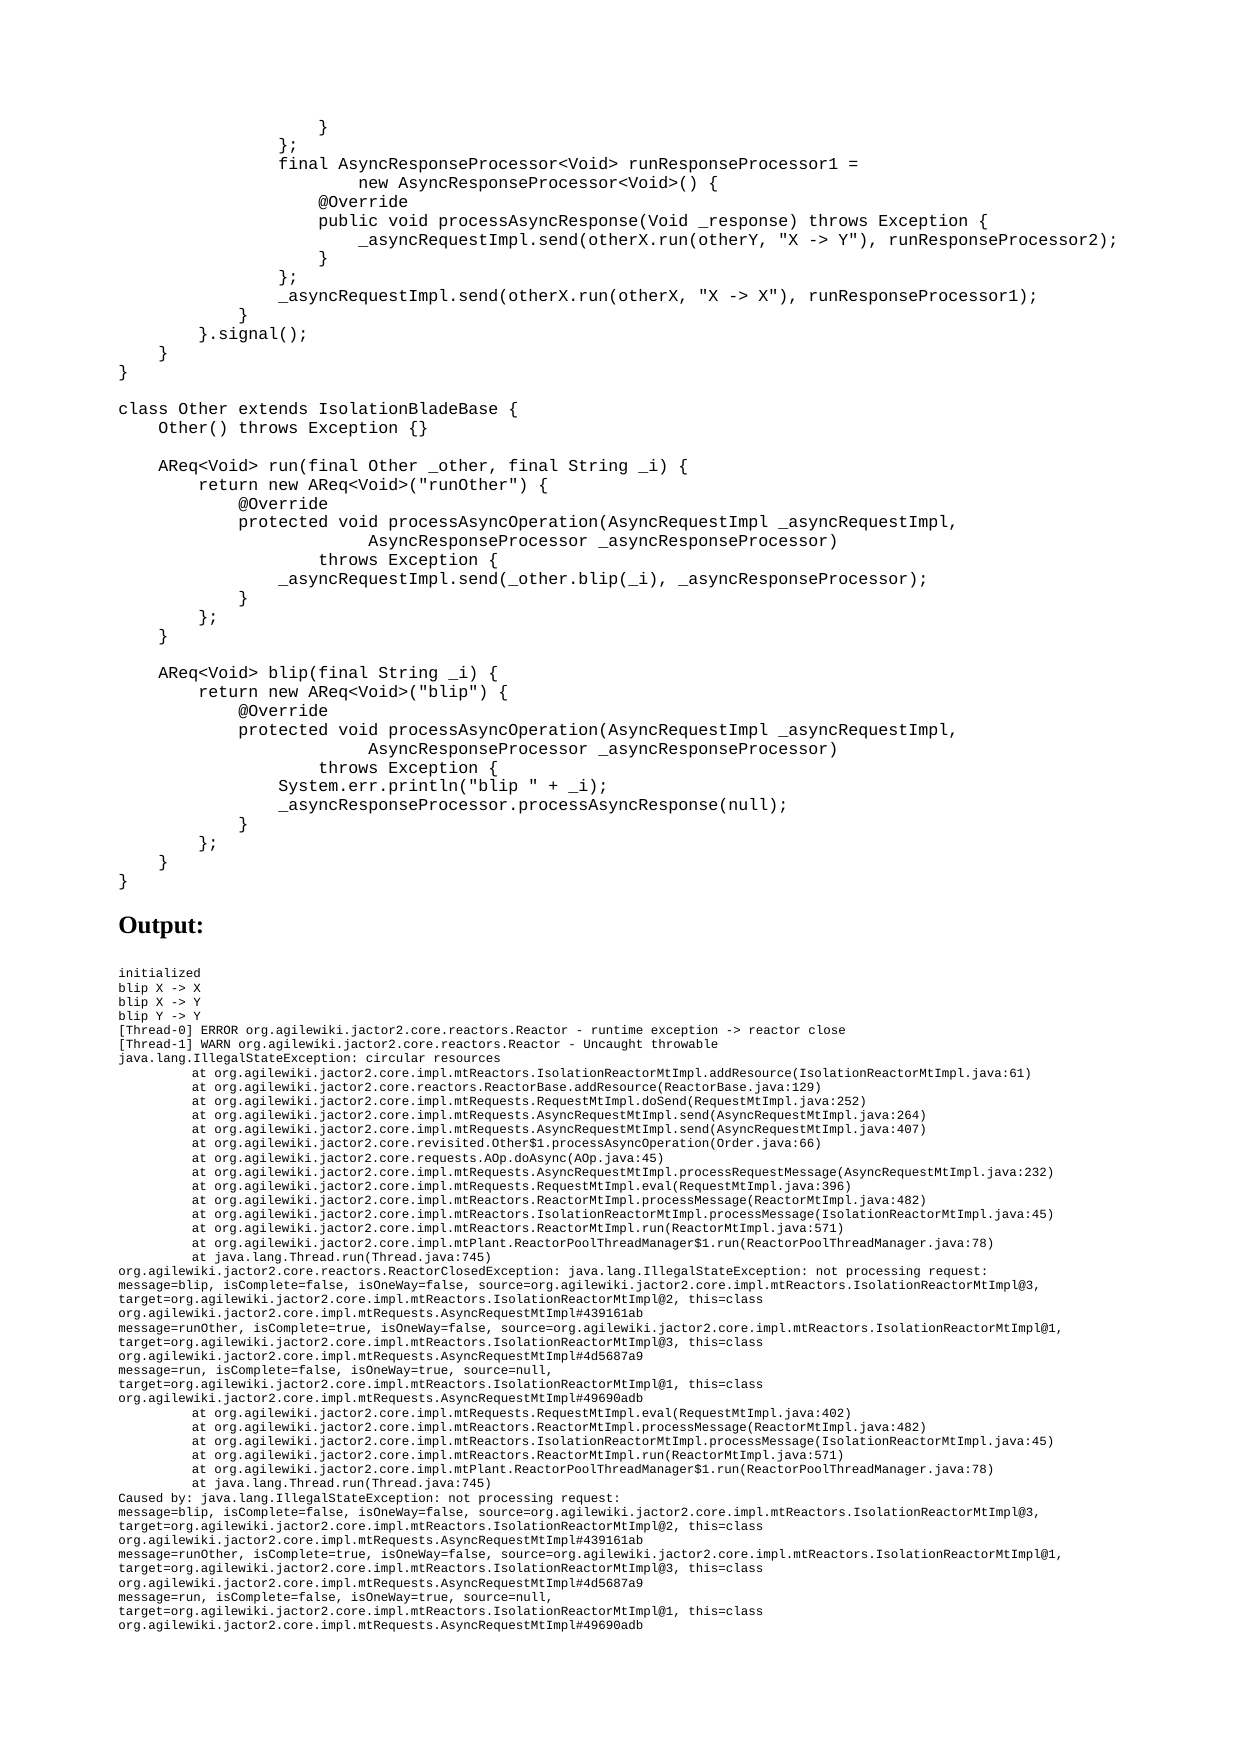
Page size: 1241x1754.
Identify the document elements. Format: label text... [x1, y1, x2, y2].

text [Thread-0] ERROR org.agilewiki.jactor2.core.reactors.Reactor - runtime exception -> reactor close [118, 1024, 1122, 1038]
text at org.agilewiki.jactor2.core.impl.mtReactors.ReactorMtImpl.processMessage(ReactorMtImpl.java:482) [118, 1421, 1122, 1435]
text _asyncRequestImpl.send(otherX.run(otherX, "X -> X"), runResponseProcessor1); [118, 288, 1122, 307]
text throws Exception { [118, 759, 1122, 778]
text blip X -> X [118, 982, 1122, 996]
text public void processAsyncResponse(Void _response) throws Exception { [118, 212, 1122, 231]
text }.signal(); [118, 326, 1122, 344]
text } [118, 872, 1122, 891]
text message=runOther, isComplete=true, isOneWay=false, source=org.agilewiki.jactor2.core.impl.mtReactors.IsolationReactorMtImpl@1, target=org.agilewiki.jactor2.core.impl.mtReactors.IsolationReactorMtImpl@3, this=class org.agilewiki.jactor2.core.impl.mtRequests.AsyncRequestMtImpl#4d5687a9 [118, 1548, 1122, 1591]
text }; [118, 269, 1122, 288]
text } [118, 118, 1122, 137]
text AReq<Void> blip(final String _i) { [118, 665, 1122, 684]
text AReq<Void> run(final Other _other, final String _i) { [118, 457, 1122, 476]
text protected void processAsyncOperation(AsyncRequestImpl _asyncRequestImpl, [118, 721, 1122, 740]
text at org.agilewiki.jactor2.core.impl.mtRequests.AsyncRequestMtImpl.send(AsyncRequestMtImpl.java:407) [118, 1123, 1122, 1137]
text at org.agilewiki.jactor2.core.impl.mtReactors.ReactorMtImpl.processMessage(ReactorMtImpl.java:482) [118, 1194, 1122, 1208]
text at org.agilewiki.jactor2.core.impl.mtRequests.RequestMtImpl.eval(RequestMtImpl.java:396) [118, 1180, 1122, 1194]
text } [118, 307, 1122, 326]
text at org.agilewiki.jactor2.core.impl.mtReactors.ReactorMtImpl.run(ReactorMtImpl.java:571) [118, 1222, 1122, 1237]
text _asyncRequestImpl.send(_other.blip(_i), _asyncResponseProcessor); [118, 571, 1122, 589]
text at org.agilewiki.jactor2.core.impl.mtPlant.ReactorPoolThreadManager$1.run(ReactorPoolThreadManager.java:78) [118, 1237, 1122, 1251]
text AsyncResponseProcessor _asyncResponseProcessor) [118, 533, 1122, 552]
text Caused by: java.lang.IllegalStateException: not processing request: [118, 1492, 1122, 1506]
text }; [118, 137, 1122, 156]
text at org.agilewiki.jactor2.core.revisited.Other$1.processAsyncOperation(Order.java:66) [118, 1137, 1122, 1152]
text message=blip, isComplete=false, isOneWay=false, source=org.agilewiki.jactor2.core.impl.mtReactors.IsolationReactorMtImpl@3, target=org.agilewiki.jactor2.core.impl.mtReactors.IsolationReactorMtImpl@2, this=class org.agilewiki.jactor2.core.impl.mtRequests.AsyncRequestMtImpl#439161ab [118, 1506, 1122, 1548]
text new AsyncResponseProcessor<Void>() { [118, 175, 1122, 193]
text } [118, 363, 1122, 382]
text }; [118, 608, 1122, 627]
text _asyncResponseProcessor.processAsyncResponse(null); [118, 797, 1122, 816]
text at org.agilewiki.jactor2.core.impl.mtRequests.RequestMtImpl.eval(RequestMtImpl.java:402) [118, 1407, 1122, 1421]
text AsyncResponseProcessor _asyncResponseProcessor) [118, 740, 1122, 759]
text message=run, isComplete=false, isOneWay=true, source=null, target=org.agilewiki.jactor2.core.impl.mtReactors.IsolationReactorMtImpl@1, this=class org.agilewiki.jactor2.core.impl.mtRequests.AsyncRequestMtImpl#49690adb [118, 1591, 1122, 1633]
text } [118, 589, 1122, 608]
text }; [118, 834, 1122, 853]
text return new AReq<Void>("blip") { [118, 684, 1122, 703]
text throws Exception { [118, 552, 1122, 571]
text _asyncRequestImpl.send(otherX.run(otherY, "X -> Y"), runResponseProcessor2); [118, 231, 1122, 250]
text message=runOther, isComplete=true, isOneWay=false, source=org.agilewiki.jactor2.core.impl.mtReactors.IsolationReactorMtImpl@1, target=org.agilewiki.jactor2.core.impl.mtReactors.IsolationReactorMtImpl@3, this=class org.agilewiki.jactor2.core.impl.mtRequests.AsyncRequestMtImpl#4d5687a9 [118, 1322, 1122, 1364]
text at java.lang.Thread.run(Thread.java:745) [118, 1251, 1122, 1265]
text } [118, 344, 1122, 363]
text java.lang.IllegalStateException: circular resources [118, 1052, 1122, 1067]
text at org.agilewiki.jactor2.core.impl.mtPlant.ReactorPoolThreadManager$1.run(ReactorPoolThreadManager.java:78) [118, 1463, 1122, 1477]
text at java.lang.Thread.run(Thread.java:745) [118, 1477, 1122, 1492]
text blip X -> Y [118, 996, 1122, 1010]
text System.err.println("blip " + _i); [118, 778, 1122, 797]
text at org.agilewiki.jactor2.core.impl.mtReactors.ReactorMtImpl.run(ReactorMtImpl.java:571) [118, 1449, 1122, 1463]
text [Thread-1] WARN org.agilewiki.jactor2.core.reactors.Reactor - Uncaught throwable [118, 1038, 1122, 1052]
text } [118, 250, 1122, 269]
text final AsyncResponseProcessor<Void> runResponseProcessor1 = [118, 156, 1122, 175]
text at org.agilewiki.jactor2.core.impl.mtReactors.IsolationReactorMtImpl.processMessage(IsolationReactorMtImpl.java:45) [118, 1435, 1122, 1449]
text at org.agilewiki.jactor2.core.impl.mtReactors.IsolationReactorMtImpl.addResource(IsolationReactorMtImpl.java:61) [118, 1067, 1122, 1081]
text message=blip, isComplete=false, isOneWay=false, source=org.agilewiki.jactor2.core.impl.mtReactors.IsolationReactorMtImpl@3, target=org.agilewiki.jactor2.core.impl.mtReactors.IsolationReactorMtImpl@2, this=class org.agilewiki.jactor2.core.impl.mtRequests.AsyncRequestMtImpl#439161ab [118, 1279, 1122, 1322]
text } [118, 816, 1122, 834]
text @Override [118, 703, 1122, 721]
text initialized [118, 967, 1122, 982]
text org.agilewiki.jactor2.core.reactors.ReactorClosedException: java.lang.IllegalStateException: not processing request: [118, 1265, 1122, 1279]
text return new AReq<Void>("runOther") { [118, 476, 1122, 495]
text message=run, isComplete=false, isOneWay=true, source=null, target=org.agilewiki.jactor2.core.impl.mtReactors.IsolationReactorMtImpl@1, this=class org.agilewiki.jactor2.core.impl.mtRequests.AsyncRequestMtImpl#49690adb [118, 1364, 1122, 1407]
text } [118, 627, 1122, 646]
text blip Y -> Y [118, 1010, 1122, 1024]
text at org.agilewiki.jactor2.core.impl.mtRequests.RequestMtImpl.doSend(RequestMtImpl.java:252) [118, 1095, 1122, 1109]
text } [118, 853, 1122, 872]
text at org.agilewiki.jactor2.core.impl.mtRequests.AsyncRequestMtImpl.send(AsyncRequestMtImpl.java:264) [118, 1109, 1122, 1123]
text @Override [118, 193, 1122, 212]
text protected void processAsyncOperation(AsyncRequestImpl _asyncRequestImpl, [118, 514, 1122, 533]
text Other() throws Exception {} [118, 420, 1122, 439]
text @Override [118, 495, 1122, 514]
text at org.agilewiki.jactor2.core.requests.AOp.doAsync(AOp.java:45) [118, 1152, 1122, 1166]
text at org.agilewiki.jactor2.core.impl.mtReactors.IsolationReactorMtImpl.processMessage(IsolationReactorMtImpl.java:45) [118, 1208, 1122, 1222]
text at org.agilewiki.jactor2.core.impl.mtRequests.AsyncRequestMtImpl.processRequestMessage(AsyncRequestMtImpl.java:232) [118, 1166, 1122, 1180]
text Output: [118, 910, 1122, 939]
text at org.agilewiki.jactor2.core.reactors.ReactorBase.addResource(ReactorBase.java:129) [118, 1081, 1122, 1095]
text class Other extends IsolationBladeBase { [118, 401, 1122, 420]
